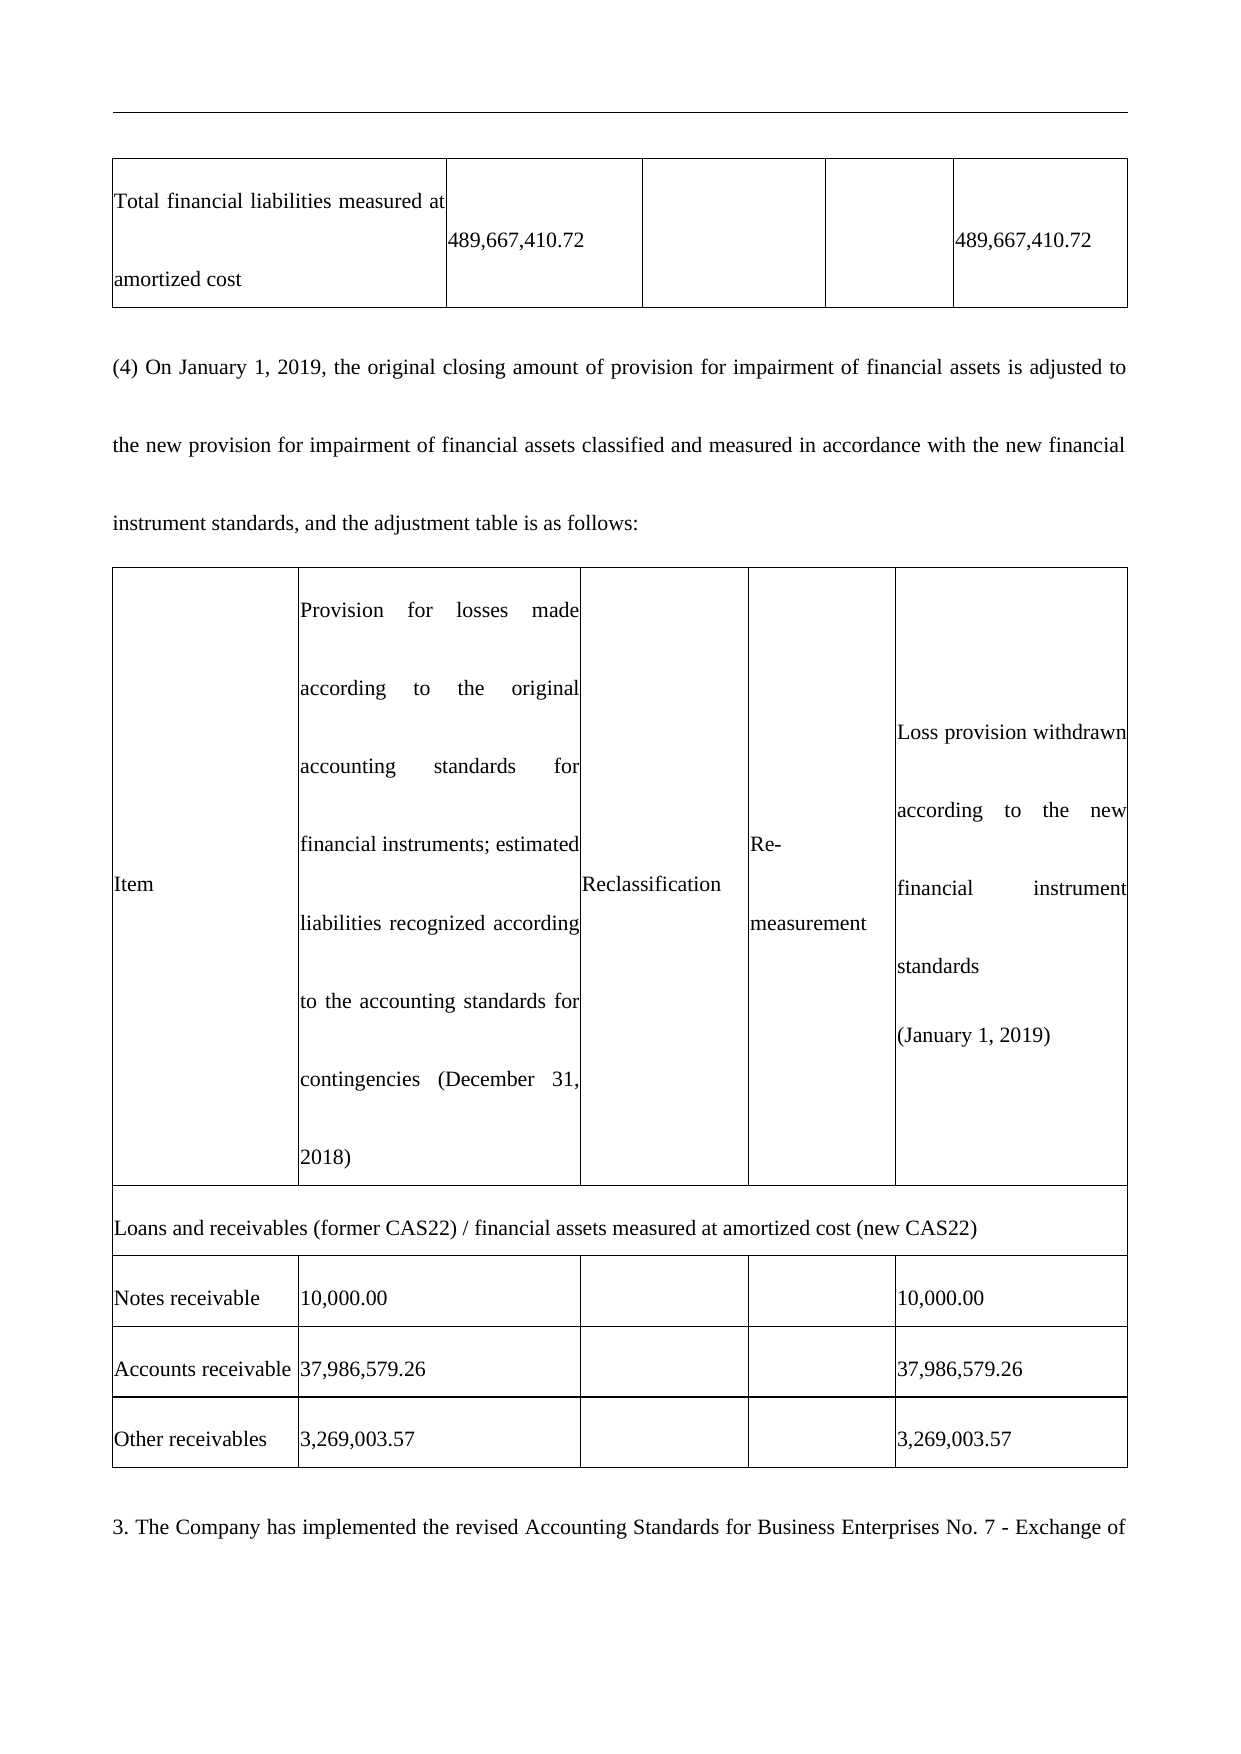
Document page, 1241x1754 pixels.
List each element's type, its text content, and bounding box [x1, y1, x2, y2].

table_header Loss provision withdrawn according to the new financial instrument standards (January 1, 2019) [896, 568, 1127, 1184]
table_cell [581, 1256, 748, 1326]
table_cell Loans and receivables (former CAS22) / financial assets measured at amortized cost (new CAS22) [113, 1186, 1127, 1255]
table_header Item [113, 568, 298, 1184]
table_cell Accounts receivable [113, 1327, 298, 1396]
table_cell 10,000.00 [896, 1256, 1127, 1326]
table_cell Notes receivable [113, 1256, 298, 1326]
table_header Reclassification [581, 568, 748, 1184]
table_cell 489,667,410.72 [447, 159, 642, 307]
table_header Re-measurement [749, 568, 895, 1184]
table_cell 3,269,003.57 [896, 1398, 1127, 1467]
table_cell 489,667,410.72 [954, 159, 1127, 307]
table_cell 37,986,579.26 [299, 1327, 580, 1396]
table_cell [749, 1327, 895, 1396]
table_cell 3,269,003.57 [299, 1398, 580, 1467]
text 3. The Company has implemented the revised Accounting Standards for Business Enterprises No. 7 - Exchange of [112, 1485, 1128, 1547]
table_cell Total financial liabilities measured at amortized cost [113, 159, 446, 307]
table_cell [826, 159, 953, 307]
table_cell [643, 159, 825, 307]
table_cell 10,000.00 [299, 1256, 580, 1326]
table_header Provision for losses made according to the original accounting standards for financial instruments; estimated liabilities recognized according to the accounting standards for contingencies (December 31, 2018) [299, 568, 580, 1184]
table_cell [749, 1398, 895, 1467]
table_cell [581, 1398, 748, 1467]
table_cell 37,986,579.26 [896, 1327, 1127, 1396]
table_cell Other receivables [113, 1398, 298, 1467]
text (4) On January 1, 2019, the original closing amount of provision for impairment of financial assets is adjusted to the new provision for impairment of financial assets classified and measured in accordance with the new financial instrument standards, and the adjustment table is as follows: [112, 325, 1128, 544]
table_cell [749, 1256, 895, 1326]
table_cell [581, 1327, 748, 1396]
